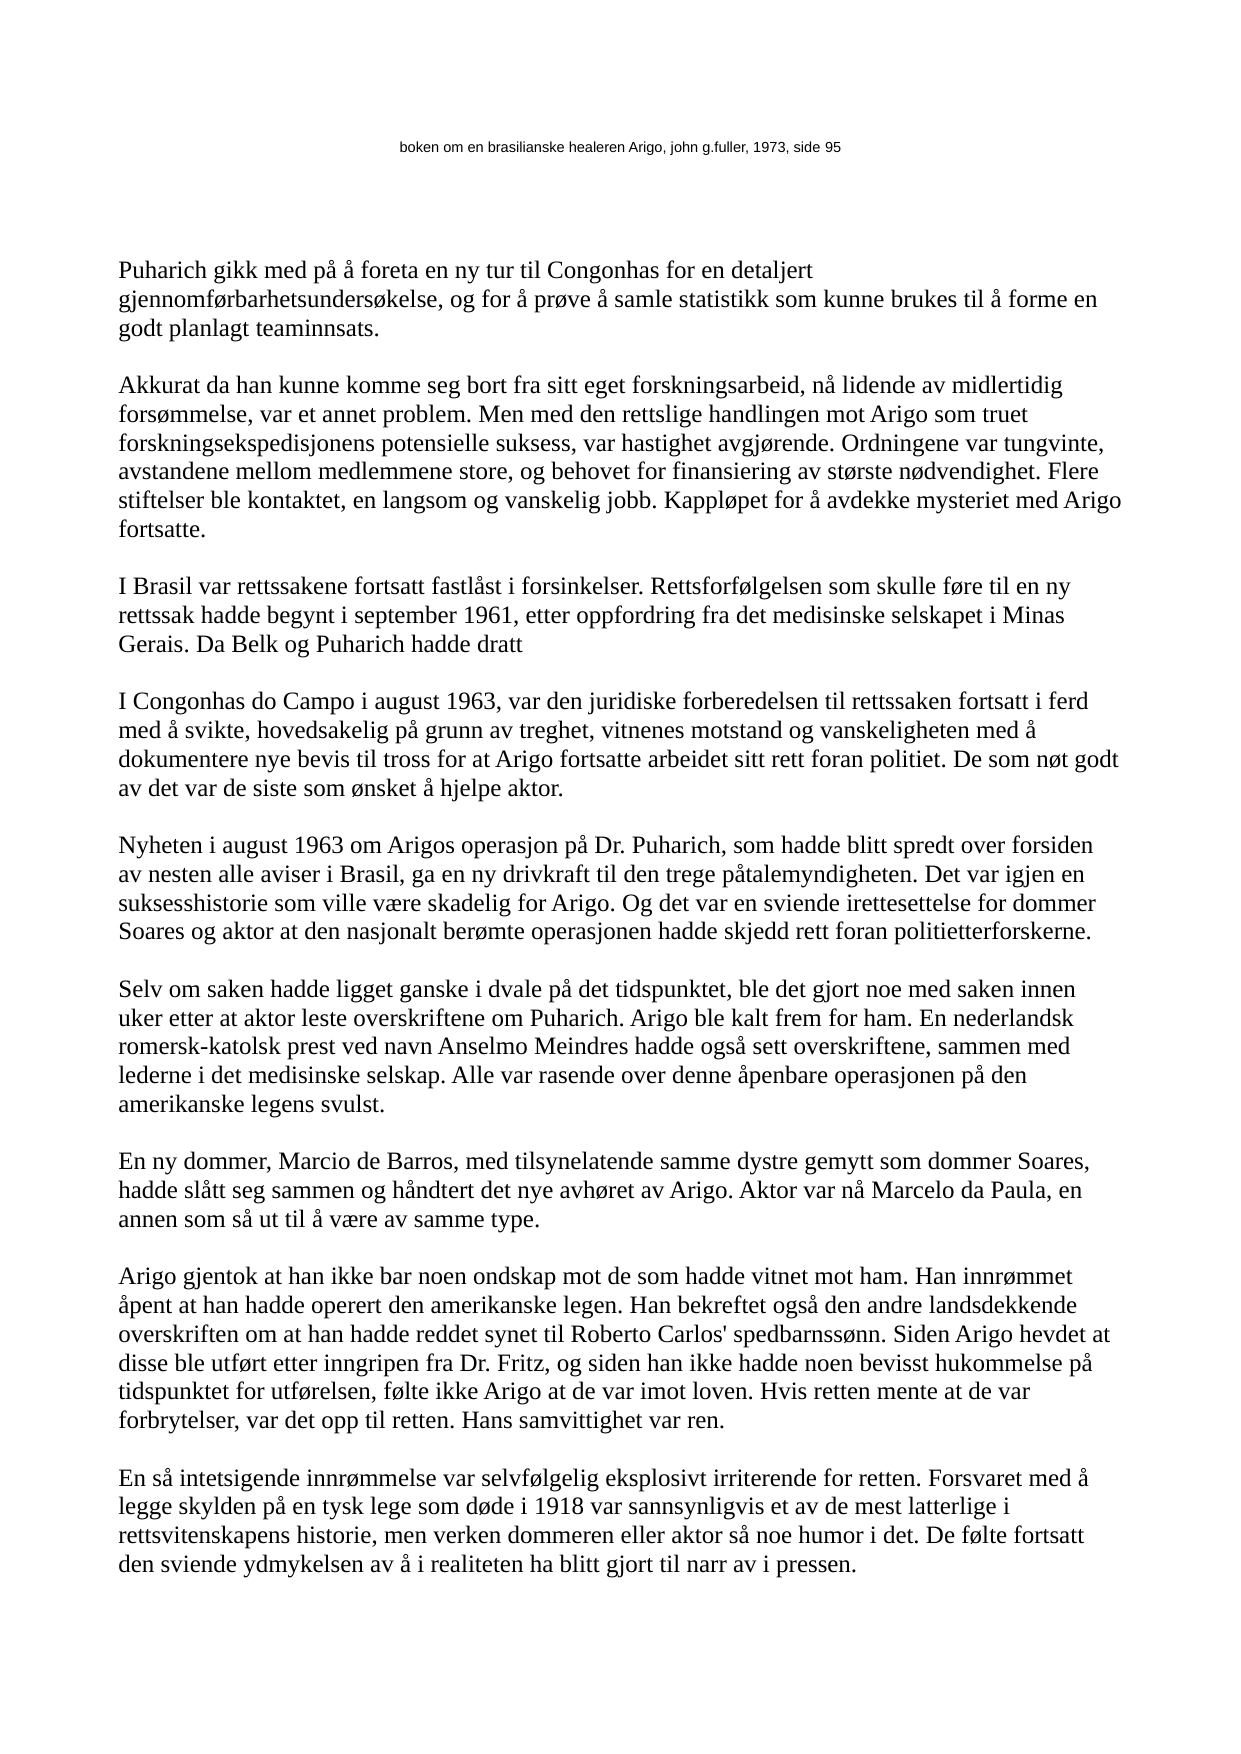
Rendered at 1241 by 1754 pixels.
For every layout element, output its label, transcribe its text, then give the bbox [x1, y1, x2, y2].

text Puharich gikk med på å foreta en ny tur til Congonhas for en detaljert gjennomførbarhetsundersøkelse, og for å prøve å samle statistikk som kunne brukes til å forme en godt planlagt teaminnsats. [118, 255, 1122, 341]
text Nyheten i august 1963 om Arigos operasjon på Dr. Puharich, som hadde blitt spredt over forsiden av nesten alle aviser i Brasil, ga en ny drivkraft til den trege påtalemyndigheten. Det var igjen en suksesshistorie som ville være skadelig for Arigo. Og det var en sviende irettesettelse for dommer Soares og aktor at den nasjonalt berømte operasjonen hadde skjedd rett foran politietterforskerne. [118, 830, 1122, 945]
text Selv om saken hadde ligget ganske i dvale på det tidspunktet, ble det gjort noe med saken innen uker etter at aktor leste overskriftene om Puharich. Arigo ble kalt frem for ham. En nederlandsk romersk-katolsk prest ved navn Anselmo Meindres hadde også sett overskriftene, sammen med lederne i det medisinske selskap. Alle var rasende over denne åpenbare operasjonen på den amerikanske legens svulst. [118, 974, 1122, 1118]
text Akkurat da han kunne komme seg bort fra sitt eget forskningsarbeid, nå lidende av midlertidig forsømmelse, var et annet problem. Men med den rettslige handlingen mot Arigo som truet forskningsekspedisjonens potensielle suksess, var hastighet avgjørende. Ordningene var tungvinte, avstandene mellom medlemmene store, og behovet for finansiering av største nødvendighet. Flere stiftelser ble kontaktet, en langsom og vanskelig jobb. Kappløpet for å avdekke mysteriet med Arigo fortsatte. [118, 370, 1122, 543]
text Arigo gjentok at han ikke bar noen ondskap mot de som hadde vitnet mot ham. Han innrømmet åpent at han hadde operert den amerikanske legen. Han bekreftet også den andre landsdekkende overskriften om at han hadde reddet synet til Roberto Carlos' spedbarnssønn. Siden Arigo hevdet at disse ble utført etter inngripen fra Dr. Fritz, og siden han ikke hadde noen bevisst hukommelse på tidspunktet for utførelsen, følte ikke Arigo at de var imot loven. Hvis retten mente at de var forbrytelser, var det opp til retten. Hans samvittighet var ren. [118, 1261, 1122, 1434]
text I Brasil var rettssakene fortsatt fastlåst i forsinkelser. Rettsforfølgelsen som skulle føre til en ny rettssak hadde begynt i september 1961, etter oppfordring fra det medisinske selskapet i Minas Gerais. Da Belk og Puharich hadde dratt [118, 571, 1122, 658]
text En ny dommer, Marcio de Barros, med tilsynelatende samme dystre gemytt som dommer Soares, hadde slått seg sammen og håndtert det nye avhøret av Arigo. Aktor var nå Marcelo da Paula, en annen som så ut til å være av samme type. [118, 1146, 1122, 1233]
text En så intetsigende innrømmelse var selvfølgelig eksplosivt irriterende for retten. Forsvaret med å legge skylden på en tysk lege som døde i 1918 var sannsynligvis et av de mest latterlige i rettsvitenskapens historie, men verken dommeren eller aktor så noe humor i det. De følte fortsatt den sviende ydmykelsen av å i realiteten ha blitt gjort til narr av i pressen. [118, 1463, 1122, 1578]
text I Congonhas do Campo i august 1963, var den juridiske forberedelsen til rettssaken fortsatt i ferd med å svikte, hovedsakelig på grunn av treghet, vitnenes motstand og vanskeligheten med å dokumentere nye bevis til tross for at Arigo fortsatte arbeidet sitt rett foran politiet. De som nøt godt av det var de siste som ønsket å hjelpe aktor. [118, 686, 1122, 801]
